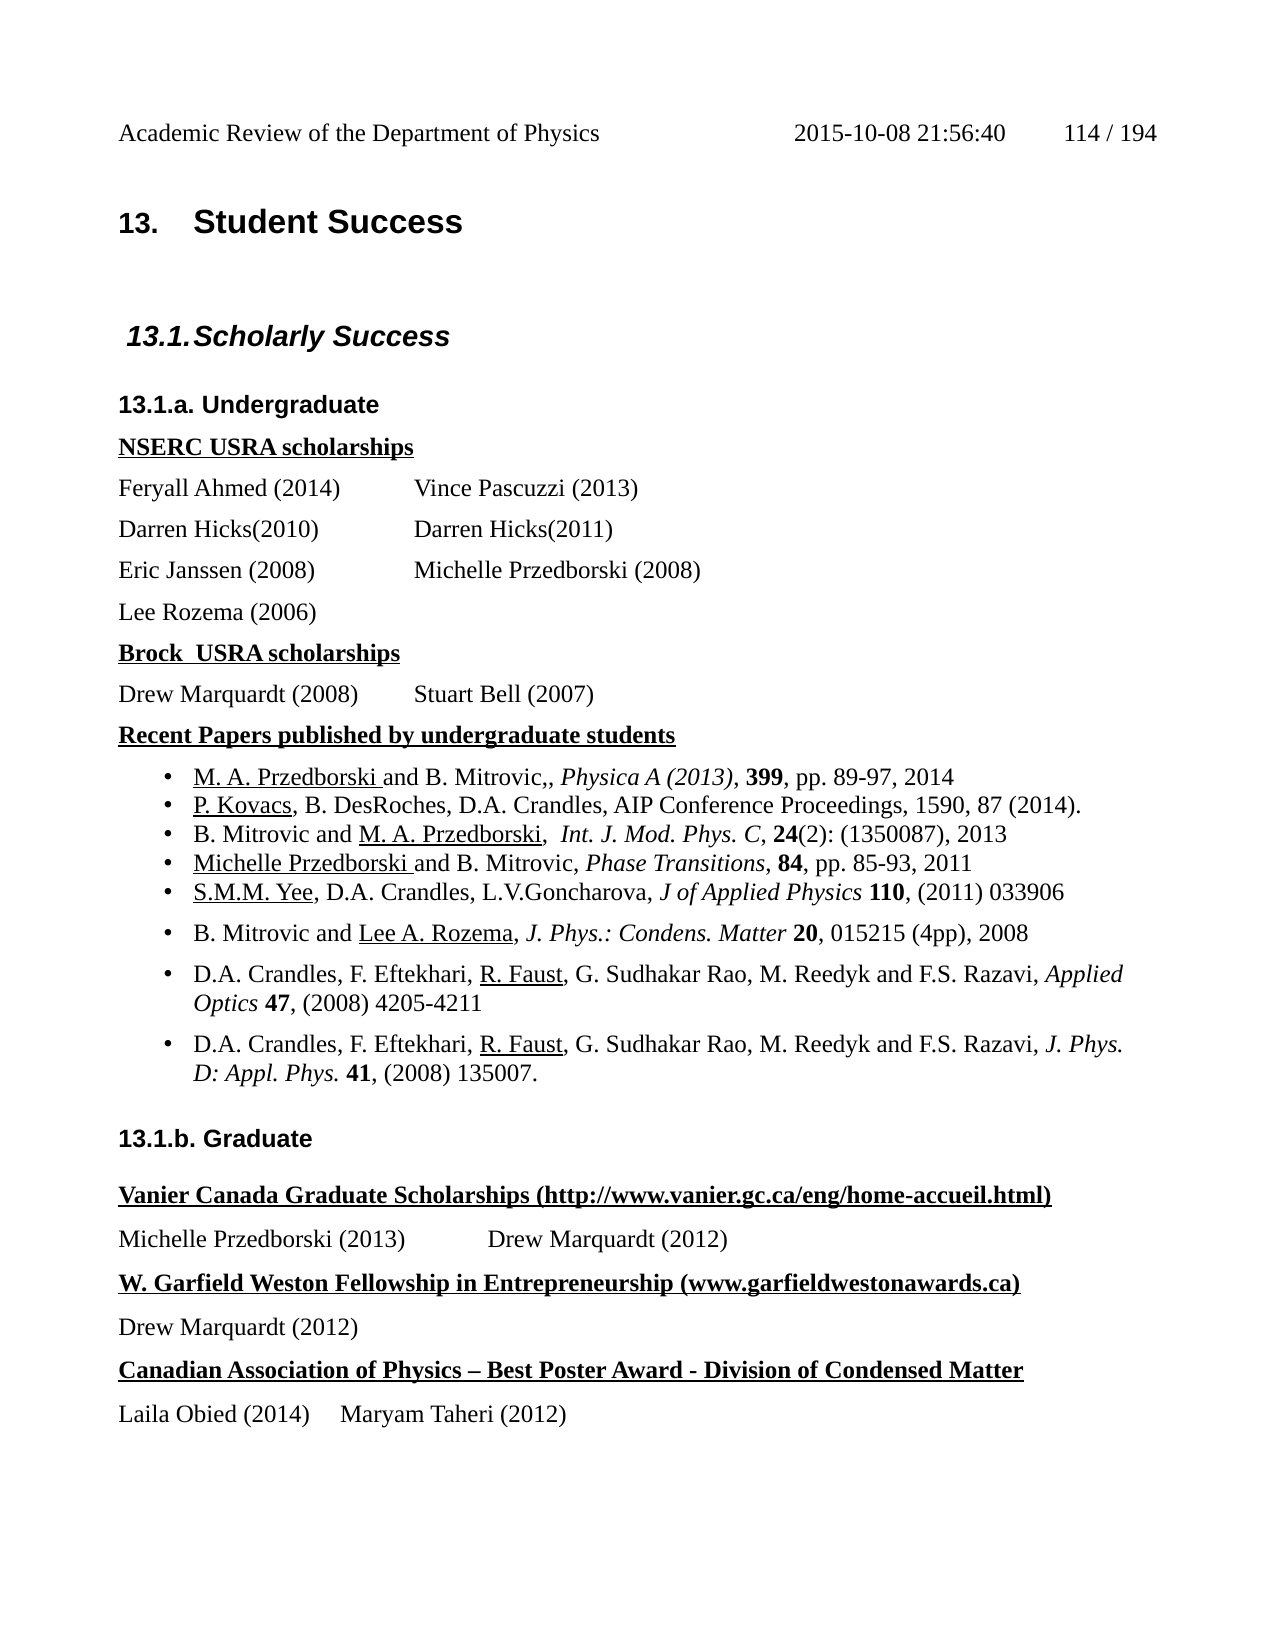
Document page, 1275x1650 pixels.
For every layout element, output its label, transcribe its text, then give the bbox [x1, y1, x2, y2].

text Recent Papers published by undergraduate students [118, 720, 1157, 749]
list Michelle Przedborski and B. Mitrovic, Phase Transitions, 84, pp. 85-93, 2011 [164, 848, 1157, 877]
text Darren Hicks(2010) Darren Hicks(2011) [118, 514, 1157, 543]
text Canadian Association of Physics – Best Poster Award - Division of Condensed Matter [118, 1355, 1157, 1384]
text Michelle Przedborski (2013) Drew Marquardt (2012) [118, 1224, 1157, 1253]
subtitle Undergraduate [118, 390, 1157, 419]
text Feryall Ahmed (2014) Vince Pascuzzi (2013) [118, 473, 1157, 502]
text W. Garfield Weston Fellowship in Entrepreneurship (www.garfieldwestonawards.ca) [118, 1268, 1157, 1297]
text Drew Marquardt (2012) [118, 1312, 1157, 1340]
text Laila Obied (2014) Maryam Taheri (2012) [118, 1399, 1157, 1428]
text Eric Janssen (2008) Michelle Przedborski (2008) [118, 555, 1157, 584]
list P. Kovacs, B. DesRoches, D.A. Crandles, AIP Conference Proceedings, 1590, 87 (2014). [164, 790, 1157, 819]
text Brock USRA scholarships [118, 638, 1157, 667]
subtitle Scholarly Success [118, 319, 1157, 353]
list D.A. Crandles, F. Eftekhari, R. Faust, G. Sudhakar Rao, M. Reedyk and F.S. Razavi, Applied Optics 47, (2008) 4205-4211 [164, 959, 1157, 1017]
subtitle Student Success [118, 202, 1157, 241]
text Lee Rozema (2006) [118, 597, 1157, 625]
text Vanier Canada Graduate Scholarships (http://www.vanier.gc.ca/eng/home-accueil.html) [118, 1180, 1157, 1209]
text Drew Marquardt (2008) Stuart Bell (2007) [118, 679, 1157, 708]
text NSERC USRA scholarships [118, 432, 1157, 460]
subtitle Graduate [118, 1124, 1157, 1153]
list S.M.M. Yee, D.A. Crandles, L.V.Goncharova, J of Applied Physics 110, (2011) 033906 [164, 877, 1157, 905]
list M. A. Przedborski and B. Mitrovic,, Physica A (2013), 399, pp. 89-97, 2014 [164, 762, 1157, 790]
list B. Mitrovic and M. A. Przedborski, Int. J. Mod. Phys. C, 24(2): (1350087), 2013 [164, 819, 1157, 848]
list D.A. Crandles, F. Eftekhari, R. Faust, G. Sudhakar Rao, M. Reedyk and F.S. Razavi, J. Phys. D: Appl. Phys. 41, (2008) 135007. [164, 1029, 1157, 1087]
list B. Mitrovic and Lee A. Rozema, J. Phys.: Condens. Matter 20, 015215 (4pp), 2008 [164, 918, 1157, 947]
